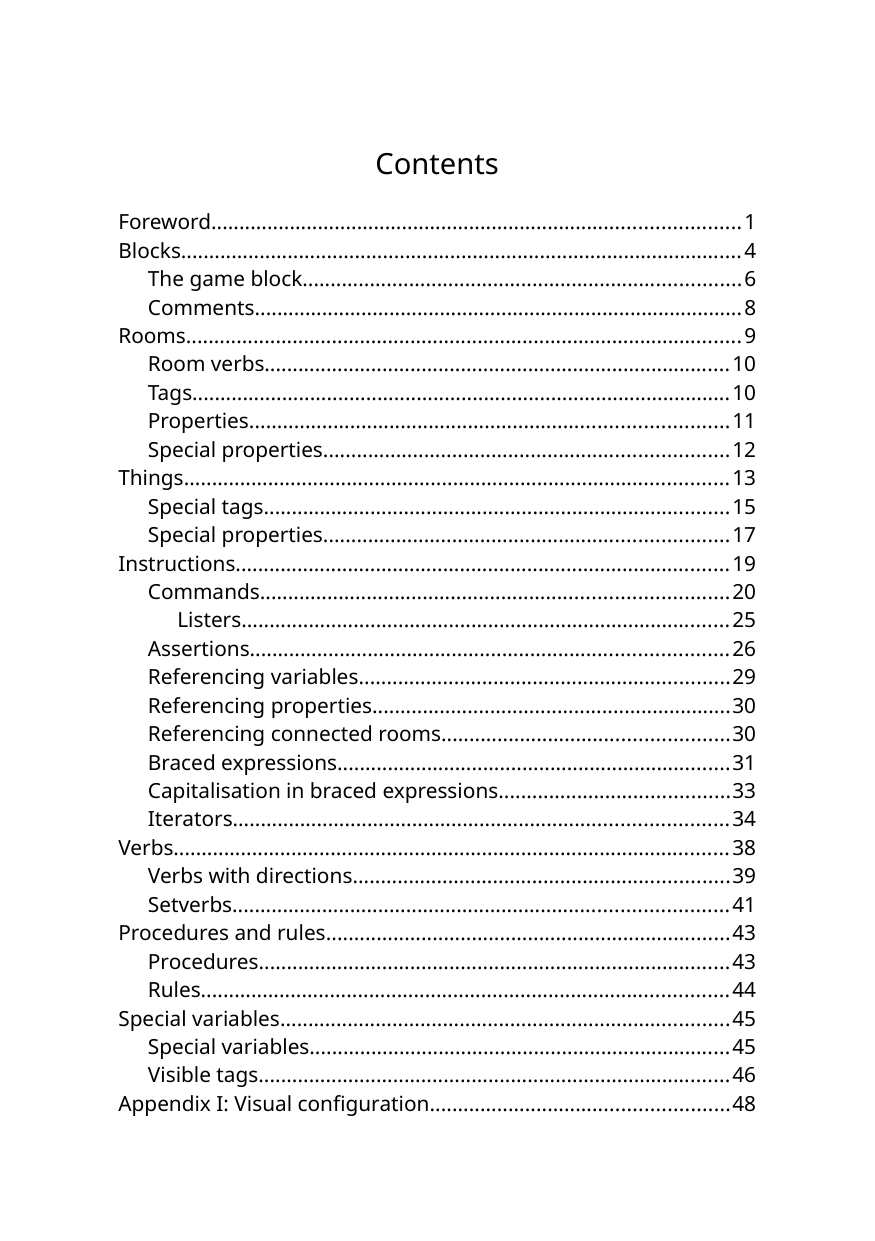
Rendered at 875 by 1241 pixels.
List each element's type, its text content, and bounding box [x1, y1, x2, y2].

text The game block 6 [148, 264, 756, 293]
text Visible tags 46 [148, 1061, 756, 1089]
text Iterators 34 [148, 804, 756, 833]
text Verbs 38 [118, 833, 756, 861]
text Commands 20 [148, 577, 756, 606]
text Appendix I: Visual configuration 48 [118, 1089, 756, 1117]
text Properties 11 [148, 406, 756, 435]
text Listers 25 [177, 606, 756, 634]
text Referencing variables 29 [148, 662, 756, 691]
text Capitalisation in braced expressions 33 [148, 776, 756, 804]
text Braced expressions 31 [148, 748, 756, 776]
text Referencing connected rooms 30 [148, 719, 756, 748]
text Assertions 26 [148, 634, 756, 662]
text Verbs with directions 39 [148, 861, 756, 890]
text Special tags 15 [148, 492, 756, 520]
text Procedures and rules 43 [118, 918, 756, 947]
text Special variables 45 [148, 1032, 756, 1061]
text Foreword 1 [118, 207, 756, 236]
subtitle Contents [118, 143, 756, 183]
text Special properties 17 [148, 520, 756, 549]
text Referencing properties 30 [148, 691, 756, 719]
text Setverbs 41 [148, 890, 756, 918]
text Instructions 19 [118, 549, 756, 577]
text Procedures 43 [148, 947, 756, 975]
text Special properties 12 [148, 435, 756, 463]
text Rooms 9 [118, 321, 756, 349]
text Rules 44 [148, 975, 756, 1004]
text Room verbs 10 [148, 349, 756, 378]
text Special variables 45 [118, 1004, 756, 1032]
text Things 13 [118, 463, 756, 492]
text Comments 8 [148, 293, 756, 321]
text Tags 10 [148, 378, 756, 406]
text Blocks 4 [118, 236, 756, 264]
